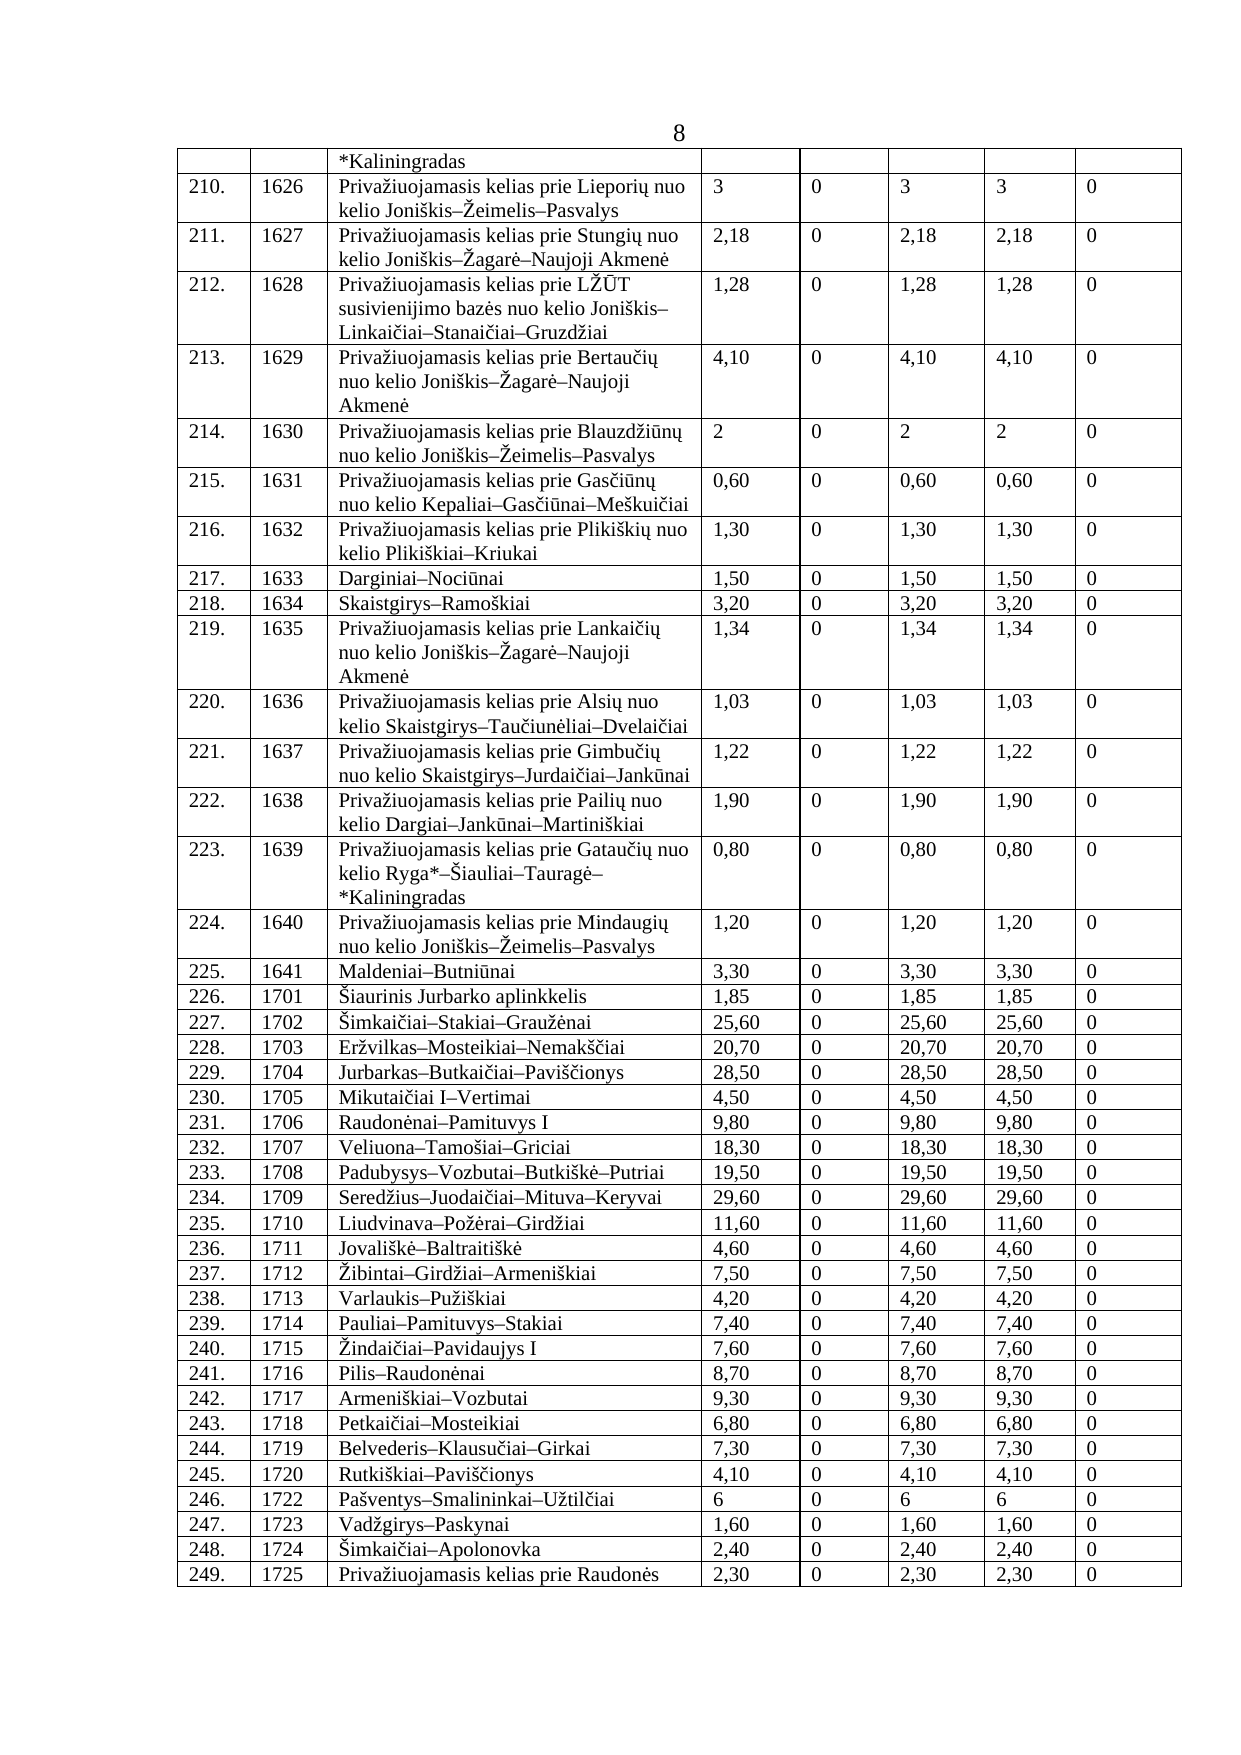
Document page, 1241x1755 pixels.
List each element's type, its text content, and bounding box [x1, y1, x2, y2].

table_cell 0 [801, 1060, 888, 1084]
table_cell 0 [1076, 1487, 1181, 1511]
table_cell 0 [801, 591, 888, 615]
table_cell 0,60 [702, 468, 799, 516]
table_cell 210. [178, 174, 250, 222]
table_cell Jovališkė–Baltraitiškė [328, 1236, 701, 1259]
table_cell 245. [178, 1461, 250, 1486]
table_cell 6,80 [702, 1411, 799, 1435]
table_cell Privažiuojamasis kelias prie Blauzdžiūnų nuo kelio Joniškis–Žeimelis–Pasvalys [328, 419, 701, 467]
table_cell 1705 [251, 1085, 327, 1109]
table_cell 1,03 [702, 690, 799, 738]
table_cell Privažiuojamasis kelias prie Bertaučių nuo kelio Joniškis–Žagarė–Naujoji Akmenė [328, 345, 701, 417]
table_cell 0 [801, 1035, 888, 1059]
table_cell 0,80 [702, 837, 799, 909]
table_cell 0 [801, 1386, 888, 1410]
table_cell 1,34 [985, 616, 1075, 688]
table_cell 0 [1076, 1135, 1181, 1159]
table_cell 0 [801, 690, 888, 738]
table_cell 0 [801, 1436, 888, 1460]
table_cell 0 [801, 1210, 888, 1234]
table_cell 238. [178, 1286, 250, 1310]
table_cell 7,30 [985, 1436, 1075, 1460]
table_cell 0 [801, 566, 888, 590]
table_cell 0 [801, 1361, 888, 1385]
table_cell 3 [889, 174, 984, 222]
table_cell 0 [1076, 1286, 1181, 1310]
table_cell 1,22 [985, 739, 1075, 787]
table_cell 1633 [251, 566, 327, 590]
table_cell *Kaliningradas [328, 149, 701, 173]
table_cell 2,30 [889, 1562, 984, 1586]
table_cell 0 [801, 1135, 888, 1159]
table_cell 4,60 [889, 1236, 984, 1259]
table_cell 4,60 [702, 1236, 799, 1259]
table_cell Eržvilkas–Mosteikiai–Nemakščiai [328, 1035, 701, 1059]
table_cell 0 [1076, 959, 1181, 983]
table_cell 4,10 [889, 1461, 984, 1486]
table_cell 11,60 [702, 1210, 799, 1234]
table_cell 0,80 [889, 837, 984, 909]
table_cell 0 [1076, 591, 1181, 615]
table_cell 228. [178, 1035, 250, 1059]
table_cell Šimkaičiai–Stakiai–Graužėnai [328, 1010, 701, 1034]
table_cell 0 [801, 1461, 888, 1486]
table_cell 25,60 [985, 1010, 1075, 1034]
table_cell Petkaičiai–Mosteikiai [328, 1411, 701, 1435]
table_cell 0 [1076, 1160, 1181, 1184]
table_cell 239. [178, 1311, 250, 1335]
table_cell 6,80 [889, 1411, 984, 1435]
table_cell 1725 [251, 1562, 327, 1586]
table_cell 1627 [251, 223, 327, 271]
table_cell 0 [1076, 1085, 1181, 1109]
table_cell 1,50 [889, 566, 984, 590]
table_cell 216. [178, 517, 250, 565]
table_cell 3 [702, 174, 799, 222]
table_cell 9,80 [985, 1110, 1075, 1134]
table_cell 6,80 [985, 1411, 1075, 1435]
table_cell 0 [801, 1236, 888, 1259]
table_cell 0 [801, 1160, 888, 1184]
table_cell [1076, 149, 1181, 173]
table_cell 7,50 [702, 1261, 799, 1285]
table_cell 4,10 [702, 1461, 799, 1486]
table_cell 2,40 [702, 1537, 799, 1561]
table_cell 0 [801, 1085, 888, 1109]
table_cell Pašventys–Smalininkai–Užtilčiai [328, 1487, 701, 1511]
table_cell 1,85 [702, 985, 799, 1008]
table_cell 0 [1076, 690, 1181, 738]
table_cell 0 [801, 174, 888, 222]
table_cell 223. [178, 837, 250, 909]
table_cell 0 [1076, 1311, 1181, 1335]
table_cell 234. [178, 1185, 250, 1209]
table_cell 244. [178, 1436, 250, 1460]
table_cell 0 [1076, 616, 1181, 688]
table_cell 1,20 [985, 910, 1075, 958]
table_cell 2,18 [985, 223, 1075, 271]
table_cell 1,60 [889, 1512, 984, 1536]
table_cell Maldeniai–Butniūnai [328, 959, 701, 983]
table_cell 0 [801, 739, 888, 787]
table_cell 4,10 [702, 345, 799, 417]
table_cell 0 [1076, 1537, 1181, 1561]
table_cell 0 [1076, 468, 1181, 516]
table_cell 1710 [251, 1210, 327, 1234]
table_cell 218. [178, 591, 250, 615]
table_cell 0 [1076, 174, 1181, 222]
table_cell 1,50 [985, 566, 1075, 590]
table_cell 0 [1076, 517, 1181, 565]
table_cell 0 [1076, 837, 1181, 909]
table_cell Skaistgirys–Ramoškiai [328, 591, 701, 615]
table_cell Šimkaičiai–Apolonovka [328, 1537, 701, 1561]
table_cell Privažiuojamasis kelias prie Stungių nuo kelio Joniškis–Žagarė–Naujoji Akmenė [328, 223, 701, 271]
table_cell 1,28 [889, 272, 984, 344]
table_cell 212. [178, 272, 250, 344]
table_cell 221. [178, 739, 250, 787]
table_cell 9,30 [702, 1386, 799, 1410]
table_cell 1,90 [702, 788, 799, 836]
table_cell 215. [178, 468, 250, 516]
table_cell 0 [1076, 1336, 1181, 1360]
table_cell 0 [1076, 1562, 1181, 1586]
table_cell Privažiuojamasis kelias prie Gataučių nuo kelio Ryga*–Šiauliai–Tauragė–*Kaliningradas [328, 837, 701, 909]
table_cell 9,30 [985, 1386, 1075, 1410]
table_cell 1,85 [985, 985, 1075, 1008]
table_cell 0 [1076, 1512, 1181, 1536]
table_cell 0 [1076, 1411, 1181, 1435]
table_cell 20,70 [702, 1035, 799, 1059]
table_cell 2,40 [985, 1537, 1075, 1561]
table_cell 0 [801, 1185, 888, 1209]
table_cell 0 [1076, 1236, 1181, 1259]
table_cell 1716 [251, 1361, 327, 1385]
table_cell Seredžius–Juodaičiai–Mituva–Keryvai [328, 1185, 701, 1209]
table_cell 1634 [251, 591, 327, 615]
table_cell 219. [178, 616, 250, 688]
table_cell 2 [985, 419, 1075, 467]
table_cell 0 [1076, 1010, 1181, 1034]
table_cell 235. [178, 1210, 250, 1234]
table_cell 4,20 [702, 1286, 799, 1310]
table_cell 1706 [251, 1110, 327, 1134]
table_cell Armeniškiai–Vozbutai [328, 1386, 701, 1410]
table_cell 1631 [251, 468, 327, 516]
table_cell 0 [801, 517, 888, 565]
table_cell 0 [801, 788, 888, 836]
table_cell 0 [1076, 1185, 1181, 1209]
table_cell 1,03 [889, 690, 984, 738]
table_cell 1,85 [889, 985, 984, 1008]
table_cell 217. [178, 566, 250, 590]
table_cell 1,90 [889, 788, 984, 836]
table_cell 1628 [251, 272, 327, 344]
table_cell 1639 [251, 837, 327, 909]
table_cell 220. [178, 690, 250, 738]
table_cell 1702 [251, 1010, 327, 1034]
table_cell 214. [178, 419, 250, 467]
table_cell 0 [801, 468, 888, 516]
table_cell Privažiuojamasis kelias prie Gasčiūnų nuo kelio Kepaliai–Gasčiūnai–Meškuičiai [328, 468, 701, 516]
table_cell 249. [178, 1562, 250, 1586]
table_cell 0 [801, 616, 888, 688]
table_cell 29,60 [889, 1185, 984, 1209]
table_cell 1630 [251, 419, 327, 467]
table_cell 226. [178, 985, 250, 1008]
table_cell Privažiuojamasis kelias prie Gimbučių nuo kelio Skaistgirys–Jurdaičiai–Jankūnai [328, 739, 701, 787]
table_cell 0 [1076, 419, 1181, 467]
table_cell 25,60 [702, 1010, 799, 1034]
table_cell 1,60 [985, 1512, 1075, 1536]
table_cell 7,40 [889, 1311, 984, 1335]
table_cell 1724 [251, 1537, 327, 1561]
table_cell [801, 149, 888, 173]
table_cell 1703 [251, 1035, 327, 1059]
table_cell Privažiuojamasis kelias prie LŽŪT susivienijimo bazės nuo kelio Joniškis–Linkaičiai–Stanaičiai–Gruzdžiai [328, 272, 701, 344]
table_cell 1707 [251, 1135, 327, 1159]
table_cell 242. [178, 1386, 250, 1410]
table_cell 1,20 [702, 910, 799, 958]
table_cell 0 [1076, 910, 1181, 958]
table_cell 0 [1076, 1261, 1181, 1285]
table_cell 224. [178, 910, 250, 958]
table_cell 0 [1076, 985, 1181, 1008]
table_cell 1626 [251, 174, 327, 222]
table_cell 0 [801, 837, 888, 909]
table_cell 3,20 [702, 591, 799, 615]
table_cell Varlaukis–Pužiškiai [328, 1286, 701, 1310]
table_cell 0 [1076, 1060, 1181, 1084]
table_cell 0 [801, 223, 888, 271]
table_cell 0 [1076, 1436, 1181, 1460]
table_cell 4,20 [889, 1286, 984, 1310]
table_cell 4,50 [889, 1085, 984, 1109]
table_cell 19,50 [702, 1160, 799, 1184]
table_cell 0 [801, 1110, 888, 1134]
table_cell 1629 [251, 345, 327, 417]
table_cell Privažiuojamasis kelias prie Alsių nuo kelio Skaistgirys–Taučiunėliai–Dvelaičiai [328, 690, 701, 738]
table_cell 25,60 [889, 1010, 984, 1034]
table_cell 0 [1076, 1361, 1181, 1385]
table_cell 1,22 [889, 739, 984, 787]
table_cell 1723 [251, 1512, 327, 1536]
table_cell 0 [801, 272, 888, 344]
table_cell 0 [1076, 1386, 1181, 1410]
table_cell 1,22 [702, 739, 799, 787]
table_cell 1714 [251, 1311, 327, 1335]
table_cell 7,60 [702, 1336, 799, 1360]
table_cell 229. [178, 1060, 250, 1084]
table_cell Padubysys–Vozbutai–Butkiškė–Putriai [328, 1160, 701, 1184]
table_cell 1711 [251, 1236, 327, 1259]
table_cell Privažiuojamasis kelias prie Raudonės [328, 1562, 701, 1586]
table_cell 1632 [251, 517, 327, 565]
table_cell Žibintai–Girdžiai–Armeniškiai [328, 1261, 701, 1285]
table_cell 1637 [251, 739, 327, 787]
table_cell 7,50 [985, 1261, 1075, 1285]
table_cell 227. [178, 1010, 250, 1034]
table_cell 7,40 [985, 1311, 1075, 1335]
table_cell 0 [801, 1311, 888, 1335]
table_cell 1719 [251, 1436, 327, 1460]
table_cell Privažiuojamasis kelias prie Lieporių nuo kelio Joniškis–Žeimelis–Pasvalys [328, 174, 701, 222]
table_cell 240. [178, 1336, 250, 1360]
table_cell 1718 [251, 1411, 327, 1435]
table_cell 248. [178, 1537, 250, 1561]
table_cell Darginiai–Nociūnai [328, 566, 701, 590]
table_cell 8,70 [985, 1361, 1075, 1385]
table_cell 19,50 [889, 1160, 984, 1184]
table_cell 0 [1076, 345, 1181, 417]
table_cell 9,30 [889, 1386, 984, 1410]
table_cell 3,30 [985, 959, 1075, 983]
table_cell 6 [985, 1487, 1075, 1511]
table_cell 1,30 [889, 517, 984, 565]
table_cell 1,20 [889, 910, 984, 958]
table_cell 0,60 [985, 468, 1075, 516]
table_cell 2,18 [889, 223, 984, 271]
table_cell 0 [801, 1411, 888, 1435]
table_cell 18,30 [889, 1135, 984, 1159]
table_cell 0 [801, 1336, 888, 1360]
table_cell 1717 [251, 1386, 327, 1410]
table_cell 1720 [251, 1461, 327, 1486]
table_cell 20,70 [985, 1035, 1075, 1059]
table_cell 0 [1076, 223, 1181, 271]
table_cell 2,30 [985, 1562, 1075, 1586]
table_cell Raudonėnai–Pamituvys I [328, 1110, 701, 1134]
table_cell 0 [801, 1512, 888, 1536]
table_cell 7,60 [889, 1336, 984, 1360]
table_cell 29,60 [985, 1185, 1075, 1209]
table_cell 1,50 [702, 566, 799, 590]
table_cell 236. [178, 1236, 250, 1259]
table_cell 1715 [251, 1336, 327, 1360]
table_cell 4,50 [985, 1085, 1075, 1109]
table_cell 0 [801, 1487, 888, 1511]
table_cell 8,70 [889, 1361, 984, 1385]
table_cell [178, 149, 250, 173]
table_cell [985, 149, 1075, 173]
table_cell 4,60 [985, 1236, 1075, 1259]
table_cell 237. [178, 1261, 250, 1285]
table_cell 11,60 [985, 1210, 1075, 1234]
table_cell 4,50 [702, 1085, 799, 1109]
table_cell 7,30 [702, 1436, 799, 1460]
table_cell 19,50 [985, 1160, 1075, 1184]
table_cell 0 [801, 1537, 888, 1561]
table_cell Veliuona–Tamošiai–Griciai [328, 1135, 701, 1159]
table_cell Rutkiškiai–Paviščionys [328, 1461, 701, 1486]
table_cell Jurbarkas–Butkaičiai–Paviščionys [328, 1060, 701, 1084]
table_cell Pauliai–Pamituvys–Stakiai [328, 1311, 701, 1335]
table_cell Privažiuojamasis kelias prie Lankaičių nuo kelio Joniškis–Žagarė–Naujoji Akmenė [328, 616, 701, 688]
table_cell 1,34 [702, 616, 799, 688]
table_cell Privažiuojamasis kelias prie Mindaugių nuo kelio Joniškis–Žeimelis–Pasvalys [328, 910, 701, 958]
table_cell 20,70 [889, 1035, 984, 1059]
table_cell Šiaurinis Jurbarko aplinkkelis [328, 985, 701, 1008]
table_cell 28,50 [985, 1060, 1075, 1084]
table_cell 1,30 [985, 517, 1075, 565]
table_cell 1635 [251, 616, 327, 688]
table_cell 1640 [251, 910, 327, 958]
table_cell [251, 149, 327, 173]
table_cell 2,40 [889, 1537, 984, 1561]
table_cell 3,30 [889, 959, 984, 983]
table_cell 1709 [251, 1185, 327, 1209]
table_cell 0 [1076, 788, 1181, 836]
table_cell 0 [1076, 739, 1181, 787]
table_cell 1704 [251, 1060, 327, 1084]
table_cell Vadžgirys–Paskynai [328, 1512, 701, 1536]
table_cell 7,30 [889, 1436, 984, 1460]
table_cell 2 [889, 419, 984, 467]
table_cell 11,60 [889, 1210, 984, 1234]
table_cell 0,80 [985, 837, 1075, 909]
table_cell [702, 149, 799, 173]
table_cell 0 [801, 345, 888, 417]
table_cell 1712 [251, 1261, 327, 1285]
table_cell Mikutaičiai I–Vertimai [328, 1085, 701, 1109]
table_cell 231. [178, 1110, 250, 1134]
table_cell 9,80 [889, 1110, 984, 1134]
table_cell 0 [1076, 272, 1181, 344]
table_cell [889, 149, 984, 173]
table_cell 1,90 [985, 788, 1075, 836]
table_cell Liudvinava–Požėrai–Girdžiai [328, 1210, 701, 1234]
table_cell 246. [178, 1487, 250, 1511]
table_cell 247. [178, 1512, 250, 1536]
table_cell 18,30 [702, 1135, 799, 1159]
table_cell 0 [801, 959, 888, 983]
table_cell 233. [178, 1160, 250, 1184]
table_cell 0 [1076, 1461, 1181, 1486]
table_cell Belvederis–Klausučiai–Girkai [328, 1436, 701, 1460]
table_cell 4,10 [985, 1461, 1075, 1486]
table_cell 1,28 [702, 272, 799, 344]
table_cell 6 [889, 1487, 984, 1511]
table_cell 0 [801, 910, 888, 958]
table_cell 6 [702, 1487, 799, 1511]
table_cell 1638 [251, 788, 327, 836]
table_cell Žindaičiai–Pavidaujys I [328, 1336, 701, 1360]
table_cell 222. [178, 788, 250, 836]
table_cell 213. [178, 345, 250, 417]
table_cell 1641 [251, 959, 327, 983]
table_cell 0 [801, 1286, 888, 1310]
table_cell 28,50 [889, 1060, 984, 1084]
table_cell 0 [801, 1010, 888, 1034]
table_cell Privažiuojamasis kelias prie Pailių nuo kelio Dargiai–Jankūnai–Martiniškiai [328, 788, 701, 836]
table_cell 0 [801, 985, 888, 1008]
table_cell 9,80 [702, 1110, 799, 1134]
table_cell 0 [1076, 1035, 1181, 1059]
table_cell 0 [801, 1261, 888, 1285]
table_cell 7,40 [702, 1311, 799, 1335]
table_cell 4,10 [985, 345, 1075, 417]
table_cell 1722 [251, 1487, 327, 1511]
table_cell 232. [178, 1135, 250, 1159]
table_cell 8,70 [702, 1361, 799, 1385]
table_cell 1,34 [889, 616, 984, 688]
table_cell 2,30 [702, 1562, 799, 1586]
table_cell 225. [178, 959, 250, 983]
table_cell 0 [801, 419, 888, 467]
table_cell 230. [178, 1085, 250, 1109]
table_cell 1,28 [985, 272, 1075, 344]
table_cell 3,30 [702, 959, 799, 983]
table_cell Privažiuojamasis kelias prie Plikiškių nuo kelio Plikiškiai–Kriukai [328, 517, 701, 565]
table_cell 7,50 [889, 1261, 984, 1285]
table_cell 0 [801, 1562, 888, 1586]
table_cell 1701 [251, 985, 327, 1008]
table_cell 28,50 [702, 1060, 799, 1084]
table_cell 0 [1076, 1210, 1181, 1234]
table_cell 4,20 [985, 1286, 1075, 1310]
table_cell 29,60 [702, 1185, 799, 1209]
table_cell 243. [178, 1411, 250, 1435]
table_cell 2 [702, 419, 799, 467]
table_cell 3,20 [889, 591, 984, 615]
table_cell 1,60 [702, 1512, 799, 1536]
table_cell 2,18 [702, 223, 799, 271]
table_cell 1,03 [985, 690, 1075, 738]
table_cell 211. [178, 223, 250, 271]
table_cell 0 [1076, 1110, 1181, 1134]
table_cell 1713 [251, 1286, 327, 1310]
table_cell 0 [1076, 566, 1181, 590]
table_cell 0,60 [889, 468, 984, 516]
table_cell 3,20 [985, 591, 1075, 615]
table_cell Pilis–Raudonėnai [328, 1361, 701, 1385]
table_cell 3 [985, 174, 1075, 222]
table_cell 1,30 [702, 517, 799, 565]
table_cell 18,30 [985, 1135, 1075, 1159]
table_cell 1708 [251, 1160, 327, 1184]
table_cell 7,60 [985, 1336, 1075, 1360]
table_cell 4,10 [889, 345, 984, 417]
table_cell 1636 [251, 690, 327, 738]
table_cell 241. [178, 1361, 250, 1385]
